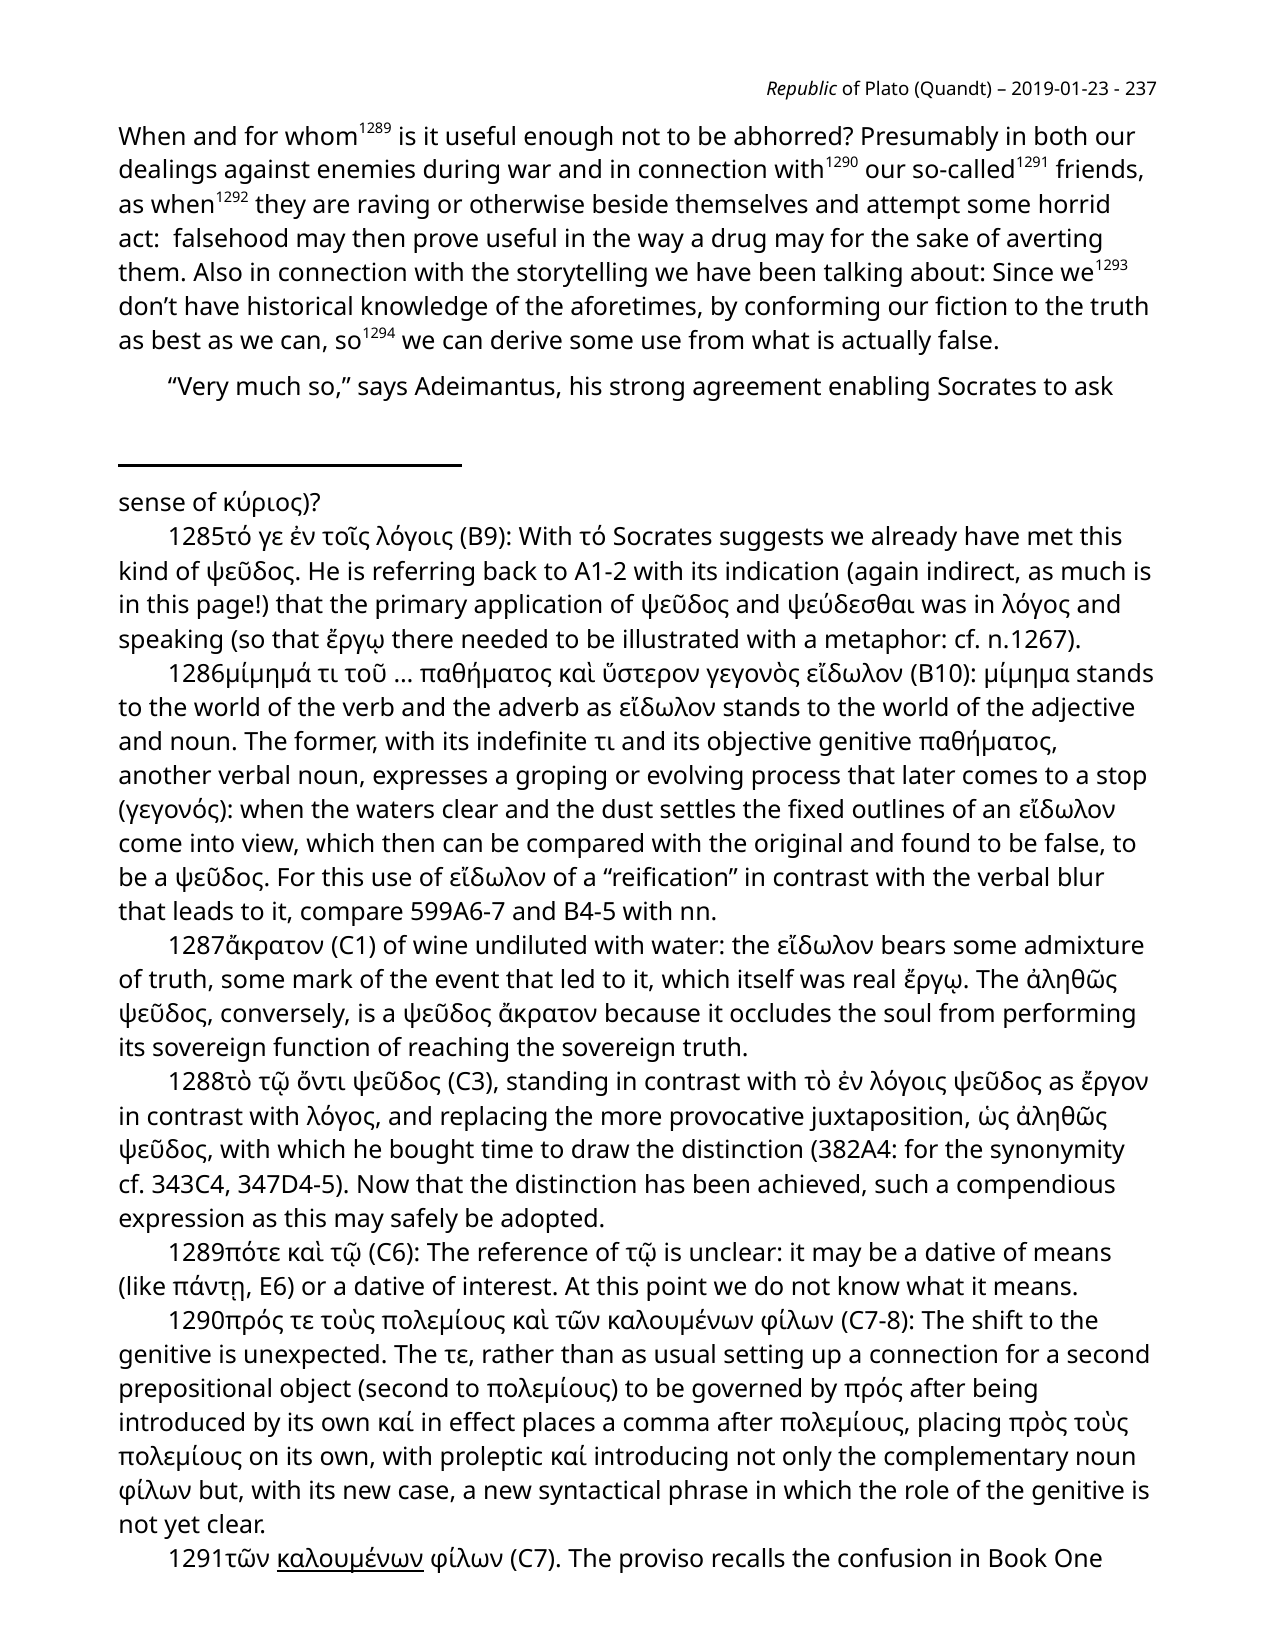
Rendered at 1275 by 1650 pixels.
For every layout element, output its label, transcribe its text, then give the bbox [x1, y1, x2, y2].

text Now as we said, the real and true falsity is something abhorred not only by gods but by men, too. What about the kind of falseness that occurs in speech and thought? When and for whom is it useful enough not to be abhorred? Presumably in both our dealings against enemies during war and in connection with our so-called friends, as when they are raving or otherwise beside themselves and attempt some horrid act: falsehood may then prove useful in the way a drug may for the sake of averting them. Also in connection with the storytelling we have been talking about: Since we don’t have historical knowledge of the aforetimes, by conforming our fiction to the truth as best as we can, so we can derive some use from what is actually false. [118, 118, 1157, 357]
text τό γε ἐν τοῖς λόγοις (B9): With τό Socrates suggests we already have met this kind of ψεῦδος. He is referring back to A1-2 with its indication (again indirect, as much is in this page!) that the primary application of ψεῦδος and ψεύδεσθαι was in λόγος and speaking (so that ἔργῳ there needed to be illustrated with a metaphor: cf. n.1267). [118, 519, 1157, 655]
text πρός τε τοὺς πολεμίους καὶ τῶν καλουμένων φίλων (C7-8): The shift to the genitive is unexpected. The τε, rather than as usual setting up a connection for a second prepositional object (second to πολεμίους) to be governed by πρός after being introduced by its own καί in effect places a comma after πολεμίους, placing πρὸς τοὺς πολεμίους on its own, with proleptic καί introducing not only the complementary noun φίλων but, with its new case, a new syntactical phrase in which the role of the genitive is not yet clear. [118, 1302, 1157, 1541]
text πότε καὶ τῷ (C6): The reference of τῷ is unclear: it may be a dative of means (like πάντῃ, E6) or a dative of interest. At this point we do not know what it means. [118, 1234, 1157, 1302]
text μίμημά τι τοῦ … παθήματος καὶ ὕστερον γεγονὸς εἴδωλον (B10): μίμημα stands to the world of the verb and the adverb as εἴδωλον stands to the world of the adjective and noun. The former, with its indefinite τι and its objective genitive παθήματος, another verbal noun, expresses a groping or evolving process that later comes to a stop (γεγονός): when the waters clear and the dust settles the fixed outlines of an εἴδωλον come into view, which then can be compared with the original and found to be false, to be a ψεῦδος. For this use of εἴδωλον of a “reification” in contrast with the verbal blur that leads to it, compare 599A6-7 and B4-5 with nn. [118, 655, 1157, 928]
text τὸ τῷ ὄντι ψεῦδος (C3), standing in contrast with τὸ ἐν λόγοις ψεῦδος as ἔργον in contrast with λόγος, and replacing the more provocative juxtaposition, ὡς ἀληθῶς ψεῦδος, with which he bought time to draw the distinction (382A4: for the synonymity cf. 343C4, 347D4-5). Now that the distinction has been achieved, such a compendious expression as this may safely be adopted. [118, 1064, 1157, 1234]
text “Very much so,” says Adeimantus, his strong agreement enabling Socrates to ask the next question: Of these ways that the false may be useful, which is useful for the god? Are we to say he needs it to substitute for an account of the past that he lacks out of ignorance? [118, 369, 1157, 403]
text τῶν καλουμένων φίλων (C7). The proviso recalls the confusion in Book One whether people are our friends because we help them or we help them because they are our friends, a point that will suddenly become relevant below (E3). The shift from accusative to genitive extenuates the construction, which is then slightly shifted (Heindorf’s οἳ ἄν for ὅταν smoothes out the mild anacoluthon, unnecessarily). [118, 1541, 1157, 1575]
text ἄκρατον (C1) of wine undiluted with water: the εἴδωλον bears some admixture of truth, some mark of the event that led to it, which itself was real ἔργῳ. The ἀληθῶς ψεῦδος, conversely, is a ψεῦδος ἄκρατον because it occludes the soul from performing its sovereign function of reaching the sovereign truth. [118, 928, 1157, 1064]
text ἀλλὰ μήν … γε (B7), introducing the “simultaneously true” minor premise, in this case the articulation of a distinction between the kinds of falsehood that inhere in statements and in souls, indirectly alluded to by the expression ἀληθῶς ψεῦδος above, an oxymoron at the same time emphatic and vague. All that we have to go in is the obverse of A7-9: is there a ψεῦδος that lodges in a less primary or influential instrument or medium? or a ψεῦδος about less primary and influential things (depending on the sense of κύριος)? [118, 485, 1157, 519]
